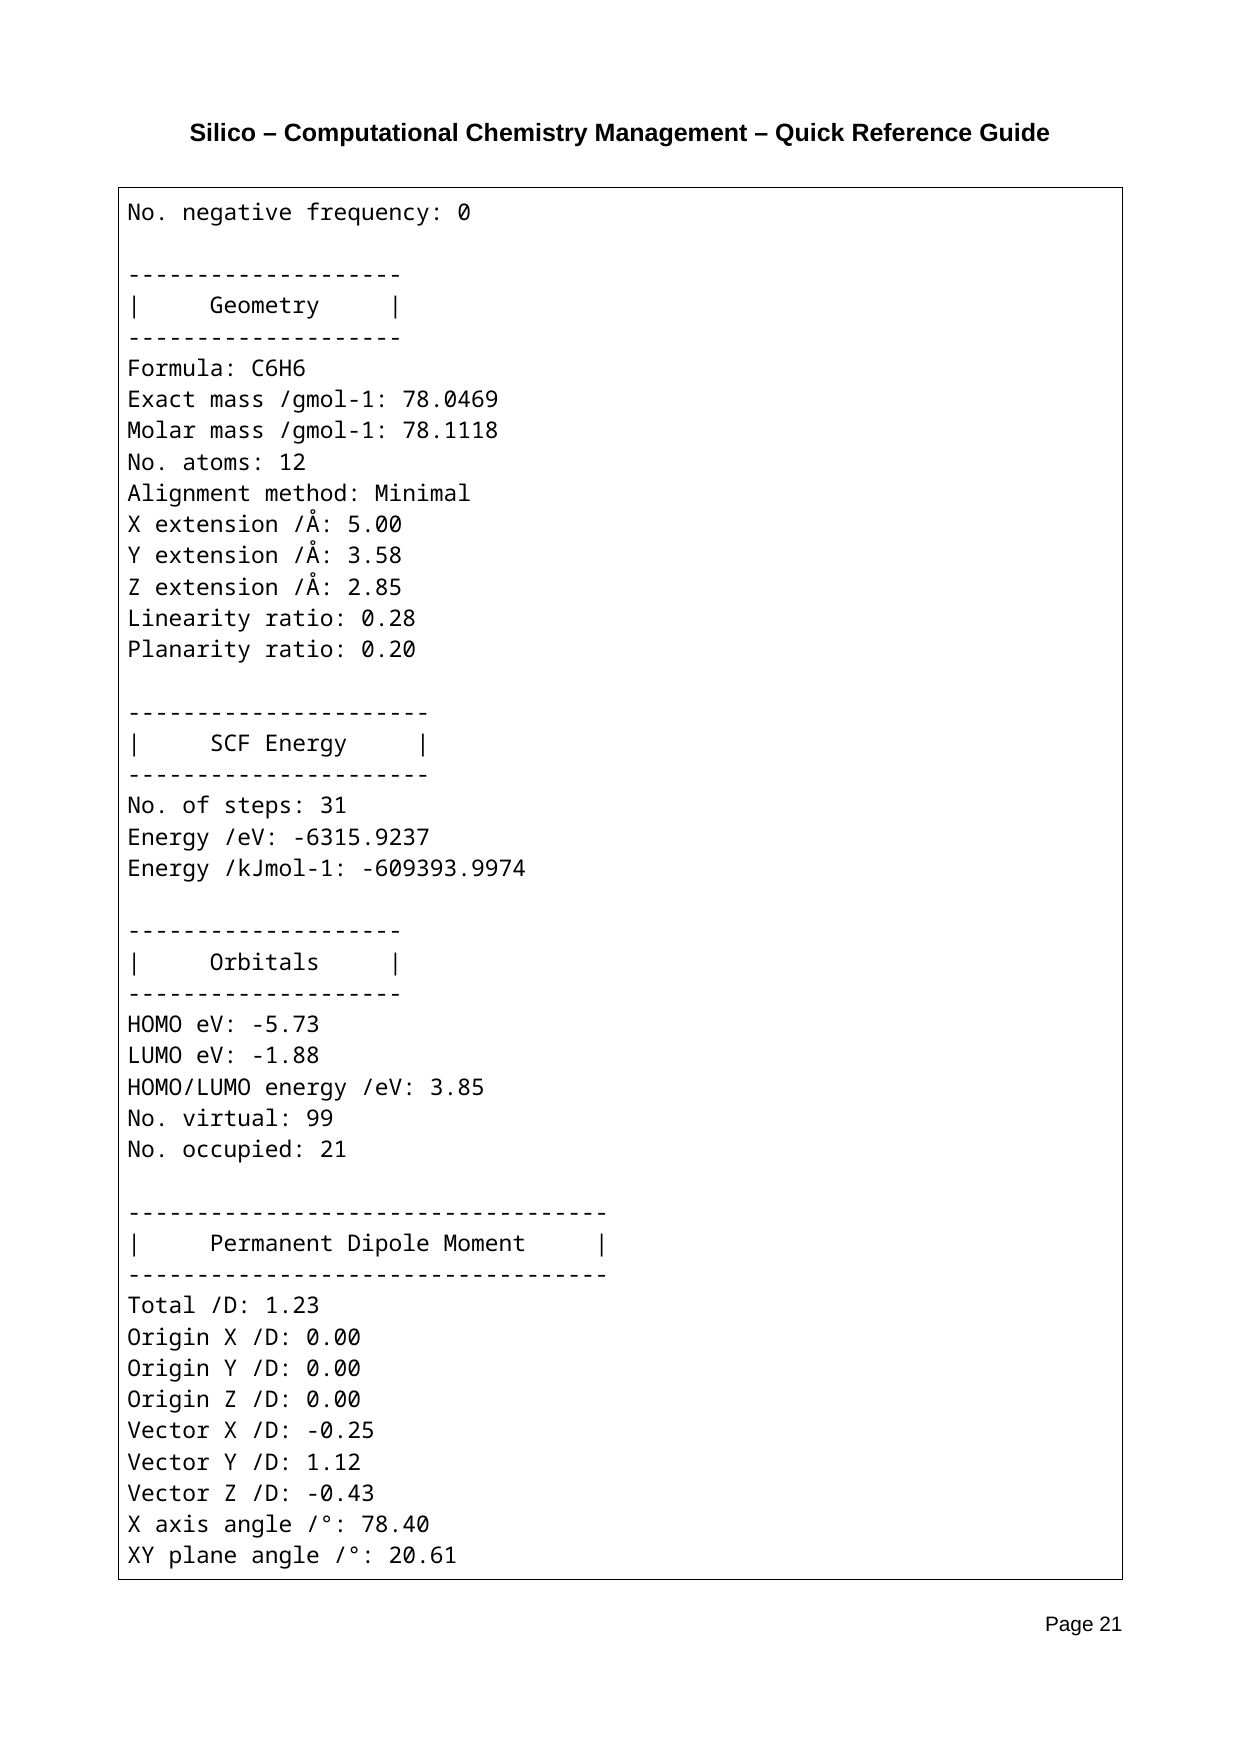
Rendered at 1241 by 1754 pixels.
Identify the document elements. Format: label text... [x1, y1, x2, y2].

text | SCF Energy | [127, 727, 1113, 758]
text X extension /Å: 5.00 [127, 508, 1113, 539]
text Vector Y /D: 1.12 [127, 1446, 1113, 1477]
text Vector Z /D: -0.43 [127, 1477, 1113, 1508]
text Origin Y /D: 0.00 [127, 1352, 1113, 1383]
text No. virtual: 99 [127, 1102, 1113, 1133]
text -------------------- [127, 977, 1113, 1008]
text Origin Z /D: 0.00 [127, 1383, 1113, 1414]
text Planarity ratio: 0.20 [127, 633, 1113, 664]
text XY plane angle /°: 20.61 [127, 1539, 1113, 1571]
text HOMO eV: -5.73 [127, 1008, 1113, 1039]
text LUMO eV: -1.88 [127, 1039, 1113, 1071]
text X axis angle /°: 78.40 [127, 1508, 1113, 1539]
text | Geometry | [127, 289, 1113, 321]
text HOMO/LUMO energy /eV: 3.85 [127, 1071, 1113, 1102]
text Origin X /D: 0.00 [127, 1321, 1113, 1352]
text No. of steps: 31 [127, 789, 1113, 821]
text Molar mass /gmol-1: 78.1118 [127, 414, 1113, 446]
text [119, 188, 1122, 1579]
text Energy /kJmol-1: -609393.9974 [127, 852, 1113, 883]
text ----------------------------------- [127, 1258, 1113, 1289]
text No. negative frequency: 0 [127, 196, 1113, 227]
text No. occupied: 21 [127, 1133, 1113, 1164]
text Exact mass /gmol-1: 78.0469 [127, 383, 1113, 414]
text No. atoms: 12 [127, 446, 1113, 477]
text | Permanent Dipole Moment | [127, 1227, 1113, 1258]
text ----------------------------------- [127, 1196, 1113, 1227]
text -------------------- [127, 258, 1113, 289]
text Linearity ratio: 0.28 [127, 602, 1113, 633]
text Total /D: 1.23 [127, 1289, 1113, 1321]
text Energy /eV: -6315.9237 [127, 821, 1113, 852]
text Formula: C6H6 [127, 352, 1113, 383]
text Z extension /Å: 2.85 [127, 571, 1113, 602]
text Vector X /D: -0.25 [127, 1414, 1113, 1446]
text -------------------- [127, 321, 1113, 352]
text Alignment method: Minimal [127, 477, 1113, 508]
text Y extension /Å: 3.58 [127, 539, 1113, 571]
text | Orbitals | [127, 946, 1113, 977]
text ---------------------- [127, 696, 1113, 727]
text -------------------- [127, 914, 1113, 946]
text ---------------------- [127, 758, 1113, 789]
